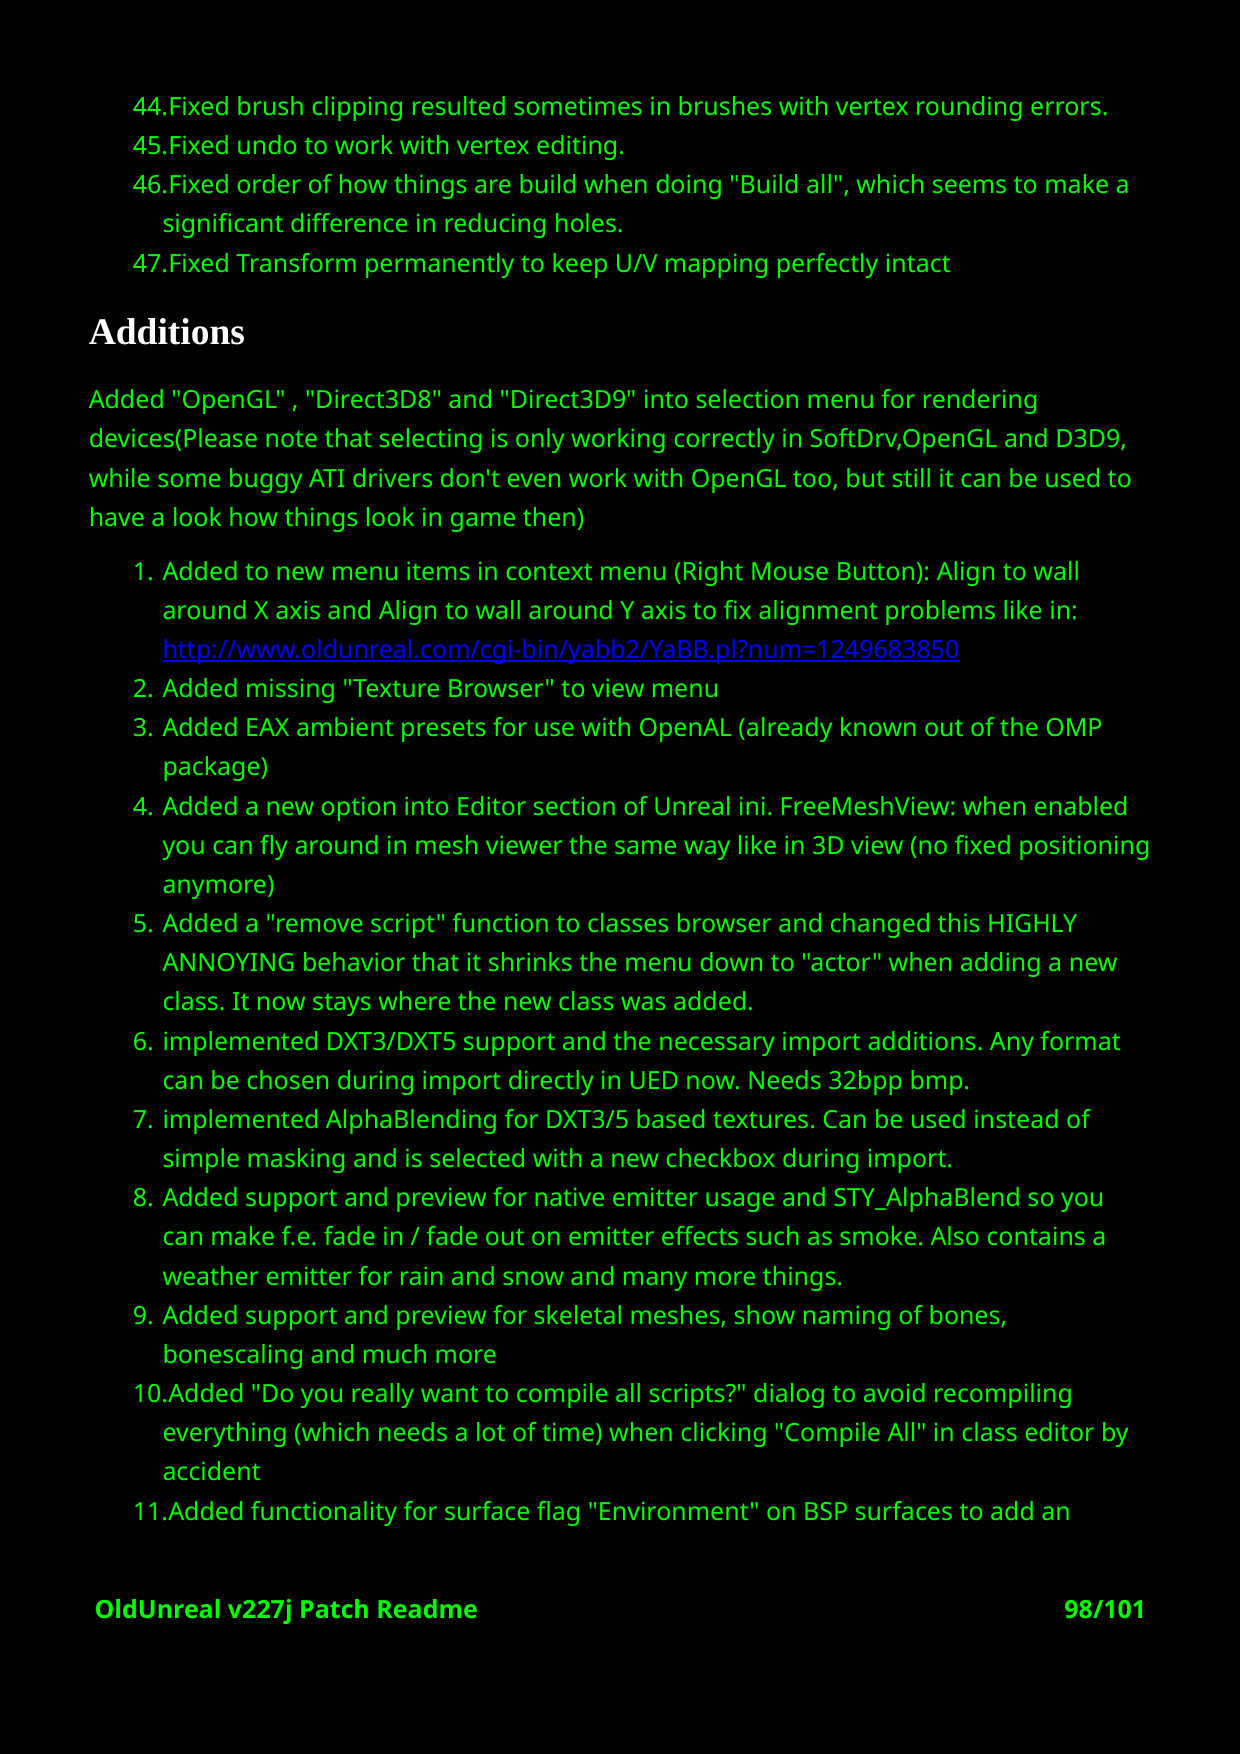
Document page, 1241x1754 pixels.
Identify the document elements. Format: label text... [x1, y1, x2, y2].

list implemented DXT3/DXT5 support and the necessary import additions. Any format can be chosen during import directly in UED now. Needs 32bpp bmp. [133, 1023, 1152, 1096]
list Added support and preview for skeletal meshes, show naming of bones, bonescaling and much more [133, 1297, 1152, 1371]
subtitle Additions [88, 309, 1152, 352]
list Fixed undo to work with vertex editing. [133, 128, 1152, 162]
list Fixed Transform permanently to keep U/V mapping perfectly intact [133, 245, 1152, 279]
list Added to new menu items in context menu (Right Mouse Button): Align to wall around X axis and Align to wall around Y axis to fix alignment problems like in: http://www.oldunreal.com/cgi-bin/yabb2/YaBB.pl?num=1249683850 [133, 553, 1152, 666]
text Added "OpenGL" , "Direct3D8" and "Direct3D9" into selection menu for rendering devices(Please note that selecting is only working correctly in SoftDrv,OpenGL and D3D9, while some buggy ATI drivers don't even work with OpenGL too, but still it can be used to have a look how things look in game then) [88, 382, 1152, 533]
list Added "Do you really want to compile all scripts?" dialog to avoid recompiling everything (which needs a lot of time) when clicking "Compile All" in class editor by accident [133, 1376, 1152, 1488]
list Added support and preview for native emitter usage and STY_AlphaBlend so you can make f.e. fade in / fade out on emitter effects such as smoke. Also contains a weather emitter for rain and snow and many more things. [133, 1180, 1152, 1292]
list implemented AlphaBlending for DXT3/5 based textures. Can be used instead of simple masking and is selected with a new checkbox during import. [133, 1102, 1152, 1175]
list Added EAX ambient presets for use with OpenAL (already known out of the OMP package) [133, 710, 1152, 783]
list Fixed order of how things are build when doing "Build all", which seems to make a significant difference in reducing holes. [133, 167, 1152, 240]
list Added a "remove script" function to classes browser and changed this HIGHLY ANNOYING behavior that it shrinks the menu down to "actor" when adding a new class. It now stays where the new class was added. [133, 906, 1152, 1018]
list Fixed brush clipping resulted sometimes in brushes with vertex rounding errors. [133, 88, 1152, 123]
list Added functionality for surface flag "Environment" on BSP surfaces to add an [133, 1493, 1152, 1527]
list Added a new option into Editor section of Unreal ini. FreeMeshView: when enabled you can fly around in mesh viewer the same way like in 3D view (no fixed positioning anymore) [133, 788, 1152, 901]
list Added missing "Texture Browser" to view menu [133, 671, 1152, 705]
